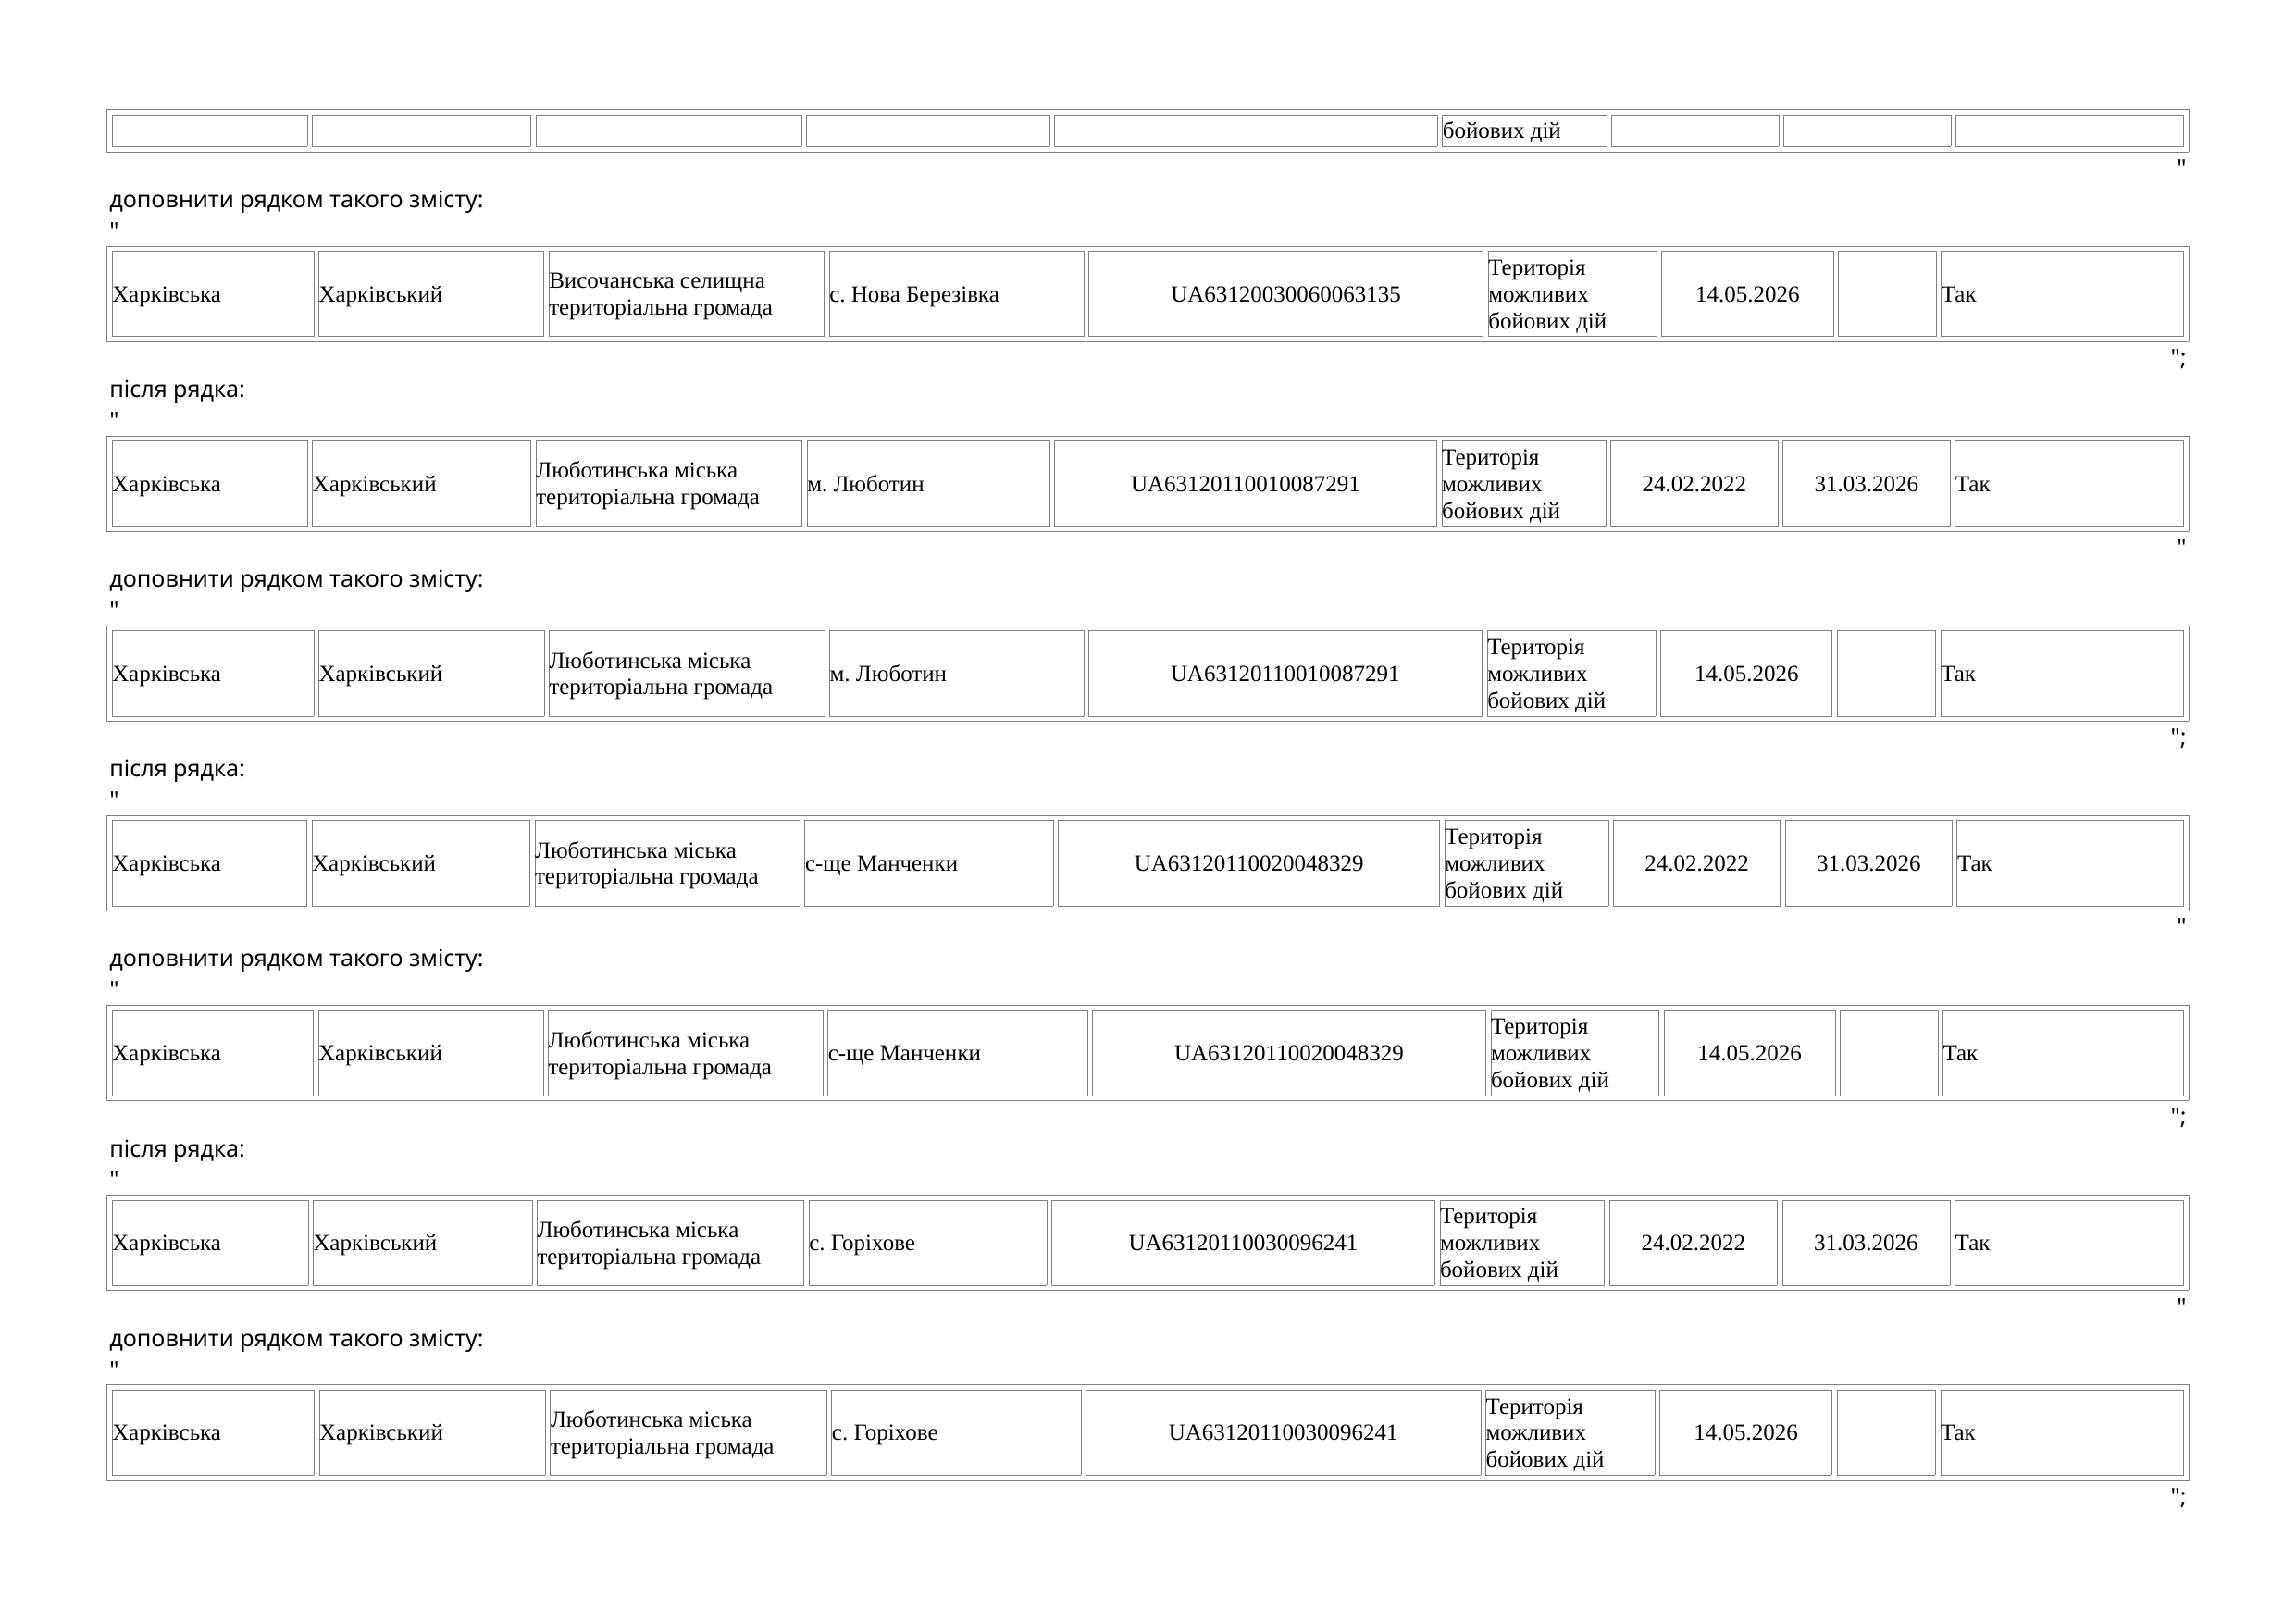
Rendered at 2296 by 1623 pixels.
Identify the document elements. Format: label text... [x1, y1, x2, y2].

table_header 31.03.2026 [1781, 437, 1953, 526]
table_header UA63120110020048329 [1090, 1006, 1488, 1096]
table_header Люботинська міська територіальна громада [548, 1385, 829, 1475]
table_header с. Нова Березівка [826, 247, 1086, 336]
table_header Харківський [316, 1006, 545, 1096]
text " [109, 215, 2186, 246]
table_header Люботинська міська територіальна громада [545, 1006, 825, 1096]
table_header м. Люботин [827, 626, 1086, 715]
table_header [804, 110, 1052, 146]
text " [109, 153, 2186, 183]
table_header UA63120030060063135 [1086, 247, 1485, 336]
text " [109, 404, 2186, 436]
table_header бойових дій [1440, 110, 1608, 146]
text після рядка: [109, 752, 2186, 784]
text "; [109, 1481, 2186, 1511]
table_header Так [1955, 816, 2186, 905]
table_header 14.05.2026 [1658, 626, 1834, 715]
table_header UA63120110030096241 [1049, 1196, 1437, 1285]
text після рядка: [109, 373, 2186, 404]
table_header с-ще Манченки [802, 816, 1056, 905]
table_header 14.05.2026 [1657, 1385, 1834, 1475]
table_header [1838, 631, 1935, 715]
table_header Харківська [109, 1006, 316, 1096]
table_header Так [1953, 437, 2186, 526]
table_header [1781, 110, 1954, 146]
table_header Харківський [309, 816, 532, 905]
table_header Харківський [310, 437, 533, 526]
text "; [109, 722, 2186, 752]
table_header 24.02.2022 [1610, 816, 1782, 905]
text "; [109, 1101, 2186, 1132]
table_header Територія можливих бойових дій [1483, 1385, 1657, 1475]
table_header [1838, 1391, 1935, 1475]
table_header Так [1953, 1196, 2186, 1285]
table_header [109, 110, 309, 146]
table_header [1838, 1006, 1940, 1096]
table_header [1954, 110, 2186, 146]
text доповнити рядком такого змісту: [109, 563, 2186, 594]
table_header [1609, 110, 1781, 146]
table_header 14.05.2026 [1659, 247, 1835, 336]
table_header Територія можливих бойових дій [1485, 247, 1659, 336]
table_header Люботинська міська територіальна громада [546, 626, 826, 715]
table_header Так [1938, 1385, 2186, 1475]
table_header Територія можливих бойових дій [1439, 437, 1608, 526]
table_header Люботинська міська територіальна громада [535, 1196, 806, 1285]
table_header [1836, 247, 1939, 336]
table_header Харківська [109, 1385, 316, 1475]
table_header Харківська [109, 437, 310, 526]
table_header Харківський [316, 1385, 548, 1475]
table_header Харківський [316, 247, 546, 336]
text після рядка: [109, 1132, 2186, 1163]
table_header [1839, 252, 1936, 336]
table_header Люботинська міська територіальна громада [532, 816, 802, 905]
text " [109, 911, 2186, 942]
table_header 24.02.2022 [1607, 1196, 1780, 1285]
table_header Територія можливих бойових дій [1488, 1006, 1661, 1096]
table_header Так [1938, 626, 2186, 715]
table_header [1834, 626, 1938, 715]
table_header [1841, 1011, 1938, 1096]
table_header [1834, 1385, 1938, 1475]
table_header Територія можливих бойових дій [1437, 1196, 1607, 1285]
table_header Харківська [109, 816, 309, 905]
table_header Люботинська міська територіальна громада [533, 437, 804, 526]
text " [109, 532, 2186, 563]
table_header [310, 110, 533, 146]
text " [109, 594, 2186, 626]
table_header Харківська [109, 626, 316, 715]
table_header с. Горіхове [829, 1385, 1083, 1475]
table_header UA63120110010087291 [1052, 437, 1439, 526]
text "; [109, 342, 2186, 373]
table_header м. Люботин [804, 437, 1052, 526]
table_header 31.03.2026 [1780, 1196, 1952, 1285]
table_header Так [1939, 247, 2186, 336]
table_header с-ще Манченки [825, 1006, 1090, 1096]
table_header Територія можливих бойових дій [1484, 626, 1658, 715]
table_header Харківський [310, 1196, 534, 1285]
table_header [1052, 110, 1440, 146]
text доповнити рядком такого змісту: [109, 942, 2186, 973]
text " [109, 973, 2186, 1005]
text " [109, 1291, 2186, 1321]
table_header Харківська [109, 1196, 310, 1285]
table_header UA63120110020048329 [1056, 816, 1442, 905]
text доповнити рядком такого змісту: [109, 1321, 2186, 1353]
table_header UA63120110010087291 [1086, 626, 1484, 715]
table_header Харківський [316, 626, 546, 715]
table_header Так [1940, 1006, 2186, 1096]
table_header Харківська [109, 247, 316, 336]
table_header 14.05.2026 [1661, 1006, 1838, 1096]
table_header 31.03.2026 [1782, 816, 1955, 905]
text " [109, 1353, 2186, 1384]
table_header UA63120110030096241 [1083, 1385, 1483, 1475]
text " [109, 1163, 2186, 1195]
table_header с. Горіхове [806, 1196, 1049, 1285]
table_header 24.02.2022 [1608, 437, 1781, 526]
table_header Територія можливих бойових дій [1442, 816, 1610, 905]
table_header Височанська селищна територіальна громада [546, 247, 826, 336]
text доповнити рядком такого змісту: [109, 183, 2186, 215]
table_header [533, 110, 803, 146]
text " [109, 784, 2186, 815]
